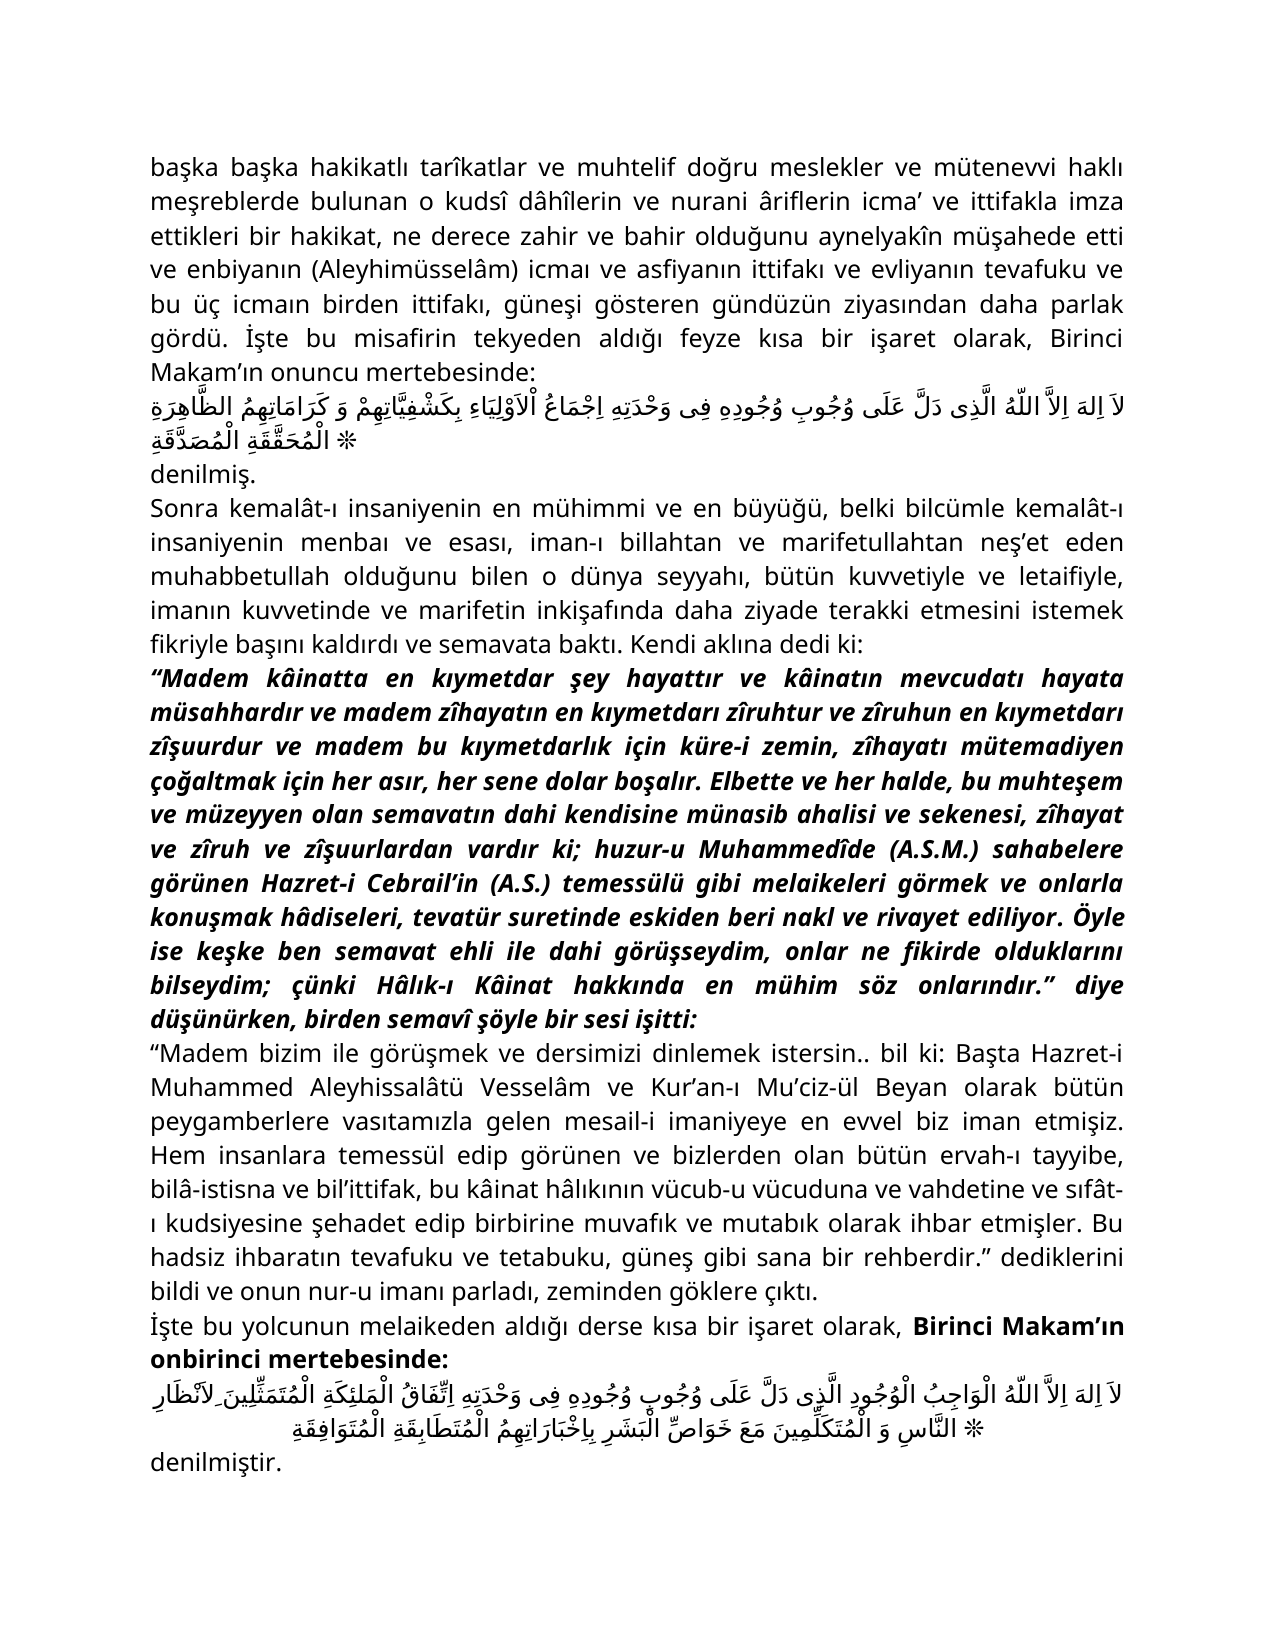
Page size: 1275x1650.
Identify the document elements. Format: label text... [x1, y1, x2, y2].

text “Madem bizim ile görüşmek ve dersimizi dinlemek istersin.. bil ki: Başta Hazret-i Muhammed Aleyhissalâtü Vesselâm ve Kur’an-ı Mu’ciz-ül Beyan olarak bütün peygamberlere vasıtamızla gelen mesail-i imaniyeye en evvel biz iman etmişiz. Hem insanlara temessül edip görünen ve bizlerden olan bütün ervah-ı tayyibe, bilâ-istisna ve bil’ittifak, bu kâinat hâlıkının vücub-u vücuduna ve vahdetine ve sıfât-ı kudsiyesine şehadet edip birbirine muvafık ve mutabık olarak ihbar etmişler. Bu hadsiz ihbaratın tevafuku ve tetabuku, güneş gibi sana bir rehberdir.” dediklerini bildi ve onun nur-u imanı parladı, zeminden göklere çıktı. [150, 1036, 1125, 1308]
text İşte bu yolcunun melaikeden aldığı derse kısa bir işaret olarak, Birinci Makam’ın onbirinci mertebesinde: [150, 1308, 1125, 1376]
text لاَ اِلهَ اِلاَّ اللّهُ الْوَاجِبُ الْوُجُودِ الَّذِى دَلَّ عَلَى وُجُوبِ وُجُودِهِ فِى وَحْدَتِهِ اِتِّفَاقُ الْمَلئِكَةِ الْمُتَمَثِّلِينَ ِلاَنْظَارِ النَّاسِ وَ الْمُتَكَلِّمِينَ مَعَ خَوَاصِّ الْبَشَرِ بِاِخْبَارَاتِهِمُ الْمُتَطَابِقَةِ الْمُتَوَافِقَةِ ❊ [150, 1376, 1125, 1444]
text “Madem kâinatta en kıymetdar şey hayattır ve kâinatın mevcudatı hayata müsahhardır ve madem zîhayatın en kıymetdarı zîruhtur ve zîruhun en kıymetdarı zîşuurdur ve madem bu kıymetdarlık için küre-i zemin, zîhayatı mütemadiyen çoğaltmak için her asır, her sene dolar boşalır. Elbette ve her halde, bu muhteşem ve müzeyyen olan semavatın dahi kendisine münasib ahalisi ve sekenesi, zîhayat ve zîruh ve zîşuurlardan vardır ki; huzur-u Muhammedîde (A.S.M.) sahabelere görünen Hazret-i Cebrail’in (A.S.) temessülü gibi melaikeleri görmek ve onlarla konuşmak hâdiseleri, tevatür suretinde eskiden beri nakl ve rivayet ediliyor. Öyle ise keşke ben semavat ehli ile dahi görüşseydim, onlar ne fikirde olduklarını bilseydim; çünki Hâlık-ı Kâinat hakkında en mühim söz onlarındır.” diye düşünürken, birden semavî şöyle bir sesi işitti: [150, 661, 1125, 1036]
text başka başka hakikatlı tarîkatlar ve muhtelif doğru meslekler ve mütenevvi haklı meşreblerde bulunan o kudsî dâhîlerin ve nurani âriflerin icma’ ve ittifakla imza ettikleri bir hakikat, ne derece zahir ve bahir olduğunu aynelyakîn müşahede etti ve enbiyanın (Aleyhimüsselâm) icmaı ve asfiyanın ittifakı ve evliyanın tevafuku ve bu üç icmaın birden ittifakı, güneşi gösteren gündüzün ziyasından daha parlak gördü. İşte bu misafirin tekyeden aldığı feyze kısa bir işaret olarak, Birinci Makam’ın onuncu mertebesinde: [150, 150, 1125, 388]
text denilmiştir. [150, 1444, 1125, 1478]
text Sonra kemalât-ı insaniyenin en mühimmi ve en büyüğü, belki bilcümle kemalât-ı insaniyenin menbaı ve esası, iman-ı billahtan ve marifetullahtan neş’et eden muhabbetullah olduğunu bilen o dünya seyyahı, bütün kuvvetiyle ve letaifiyle, imanın kuvvetinde ve marifetin inkişafında daha ziyade terakki etmesini istemek fikriyle başını kaldırdı ve semavata baktı. Kendi aklına dedi ki: [150, 491, 1125, 661]
text denilmiş. [150, 457, 1125, 491]
text لاَ اِلهَ اِلاَّ اللّهُ الَّذِى دَلَّ عَلَى وُجُوبِ وُجُودِهِ فِى وَحْدَتِهِ اِجْمَاعُ اْلاَوْلِيَاءِ بِكَشْفِيَّاتِهِمْ وَ كَرَامَاتِهِمُ الظَّاهِرَةِ الْمُحَقَّقَةِ الْمُصَدَّقَةِ ❊ [150, 388, 1125, 457]
